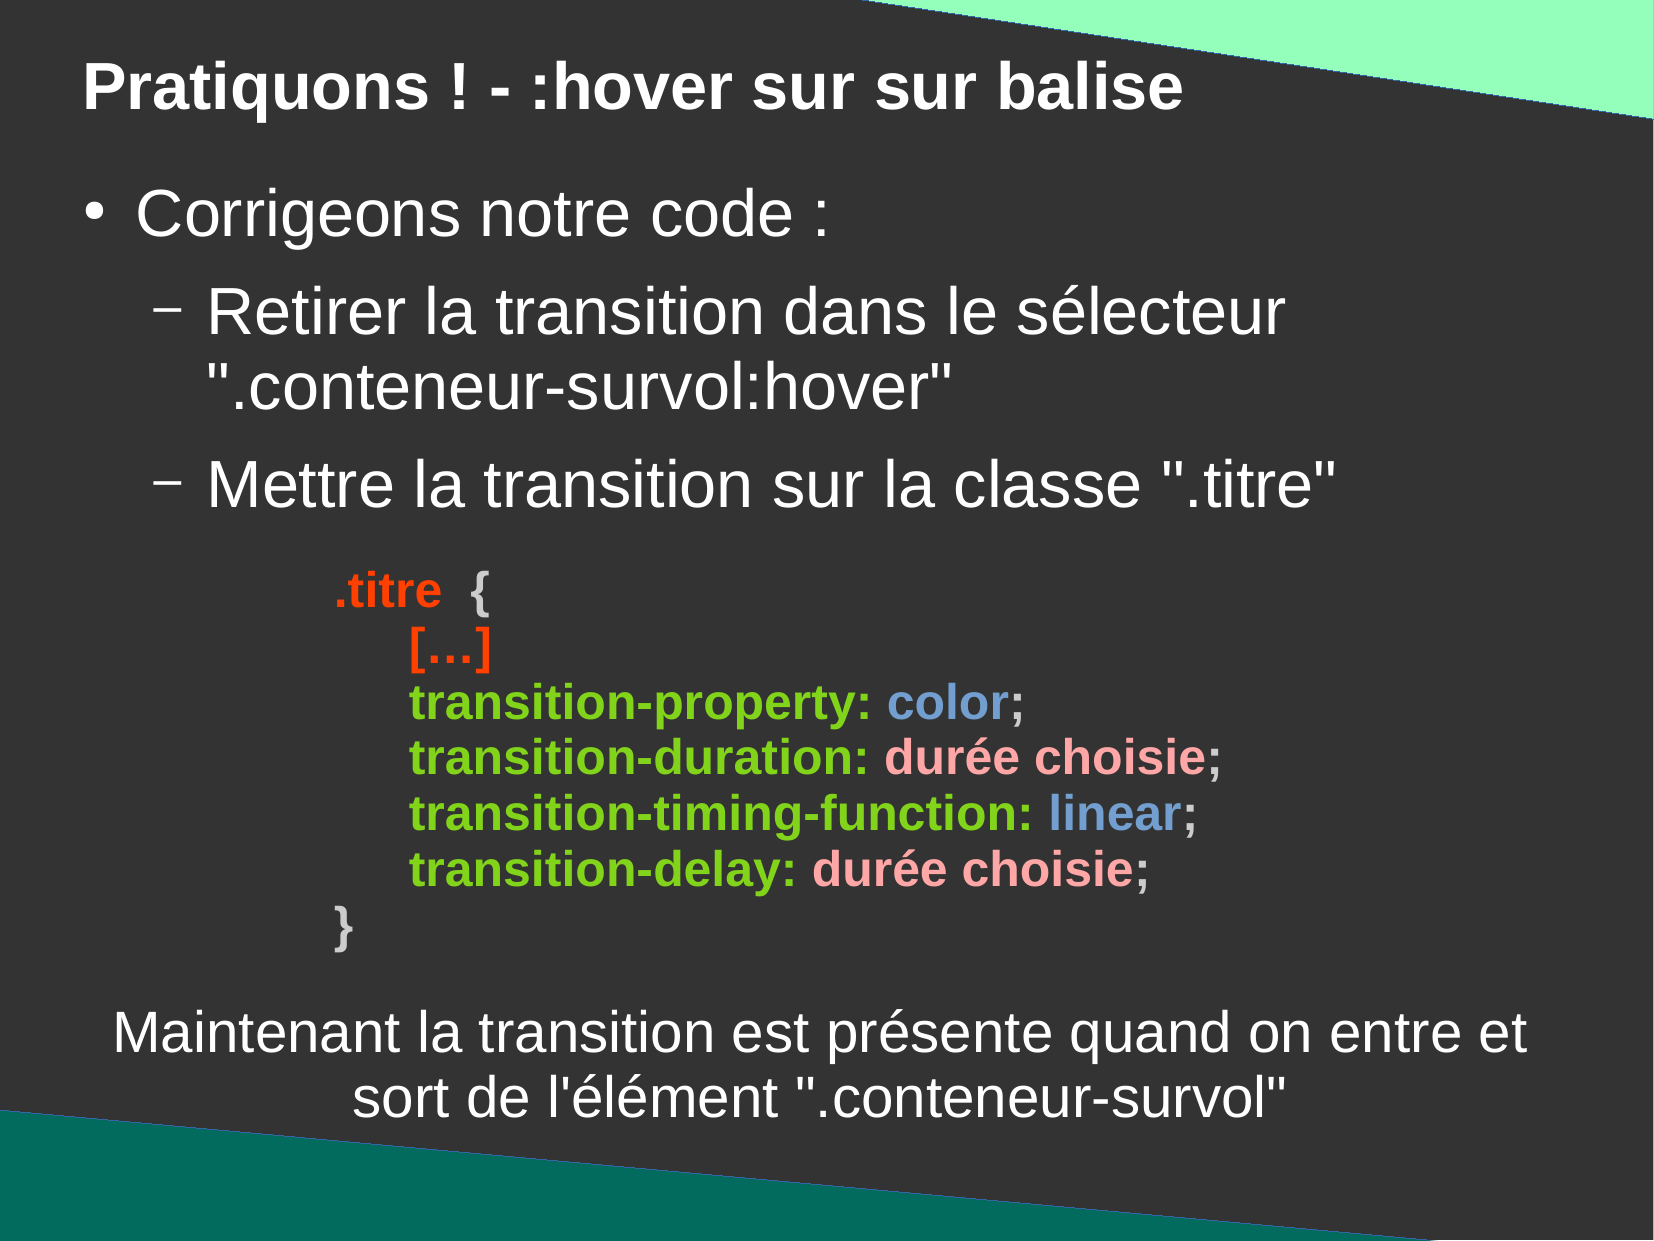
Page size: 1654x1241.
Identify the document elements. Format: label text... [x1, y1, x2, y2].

list Corrigeons notre code : Retirer la transition dans le sélecteur ".conteneur-survol:hover" Mettre la transition sur la classe ".titre" [64, 175, 1589, 532]
title Maintenant la transition est présente quand on entre et sort de l'élément ".conteneur-survol" [59, 999, 1583, 1134]
text_box .titre { […] transition-property: color; transition-duration: durée choisie; transition-timing-function: linear; transition-delay: durée choisie; } [318, 555, 1335, 961]
title Pratiquons ! - :hover sur sur balise [82, 49, 1630, 199]
text_box [862, 0, 1654, 120]
